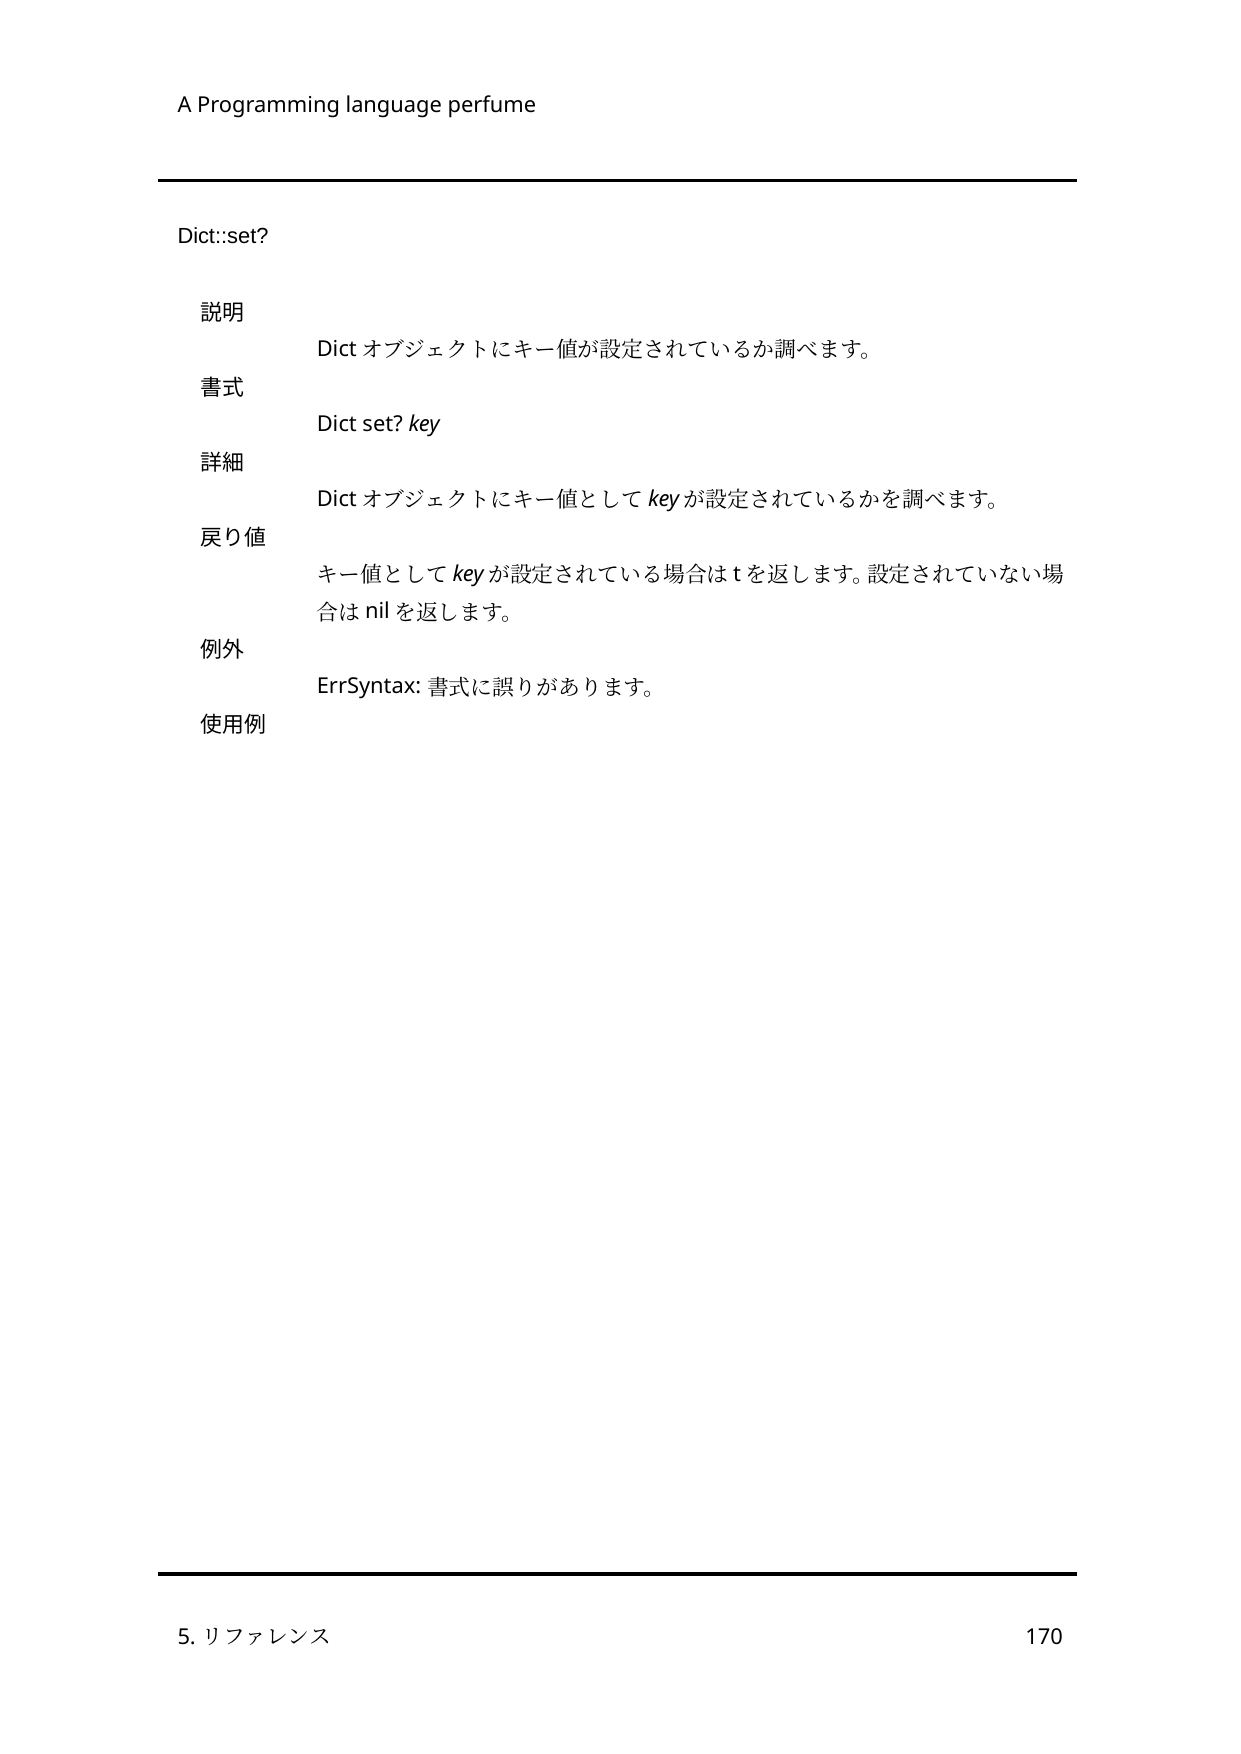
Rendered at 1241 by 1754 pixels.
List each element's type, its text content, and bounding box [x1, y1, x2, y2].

subtitle Dict::set? [177, 217, 1063, 254]
table_cell 例外 [200, 629, 317, 704]
table_cell Dictオブジェクトにキー値としてkeyが設定されているかを調べます。 [317, 442, 1063, 517]
table_cell 戻り値 [200, 517, 317, 629]
table_cell 詳細 [200, 442, 317, 517]
table_cell ErrSyntax: 書式に誤りがあります。 [317, 629, 1063, 704]
table_cell キー値としてkeyが設定されている場合はtを返します。設定されていない場合はnilを返します。 [317, 517, 1063, 629]
table_cell 使用例 [200, 704, 317, 779]
table_cell [317, 704, 1063, 779]
table_cell Dict set? key [317, 367, 1063, 442]
table_cell 書式 [200, 367, 317, 442]
table_header Dictオブジェクトにキー値が設定されているか調べます。 [317, 292, 1063, 367]
table_header 説明 [200, 292, 317, 367]
